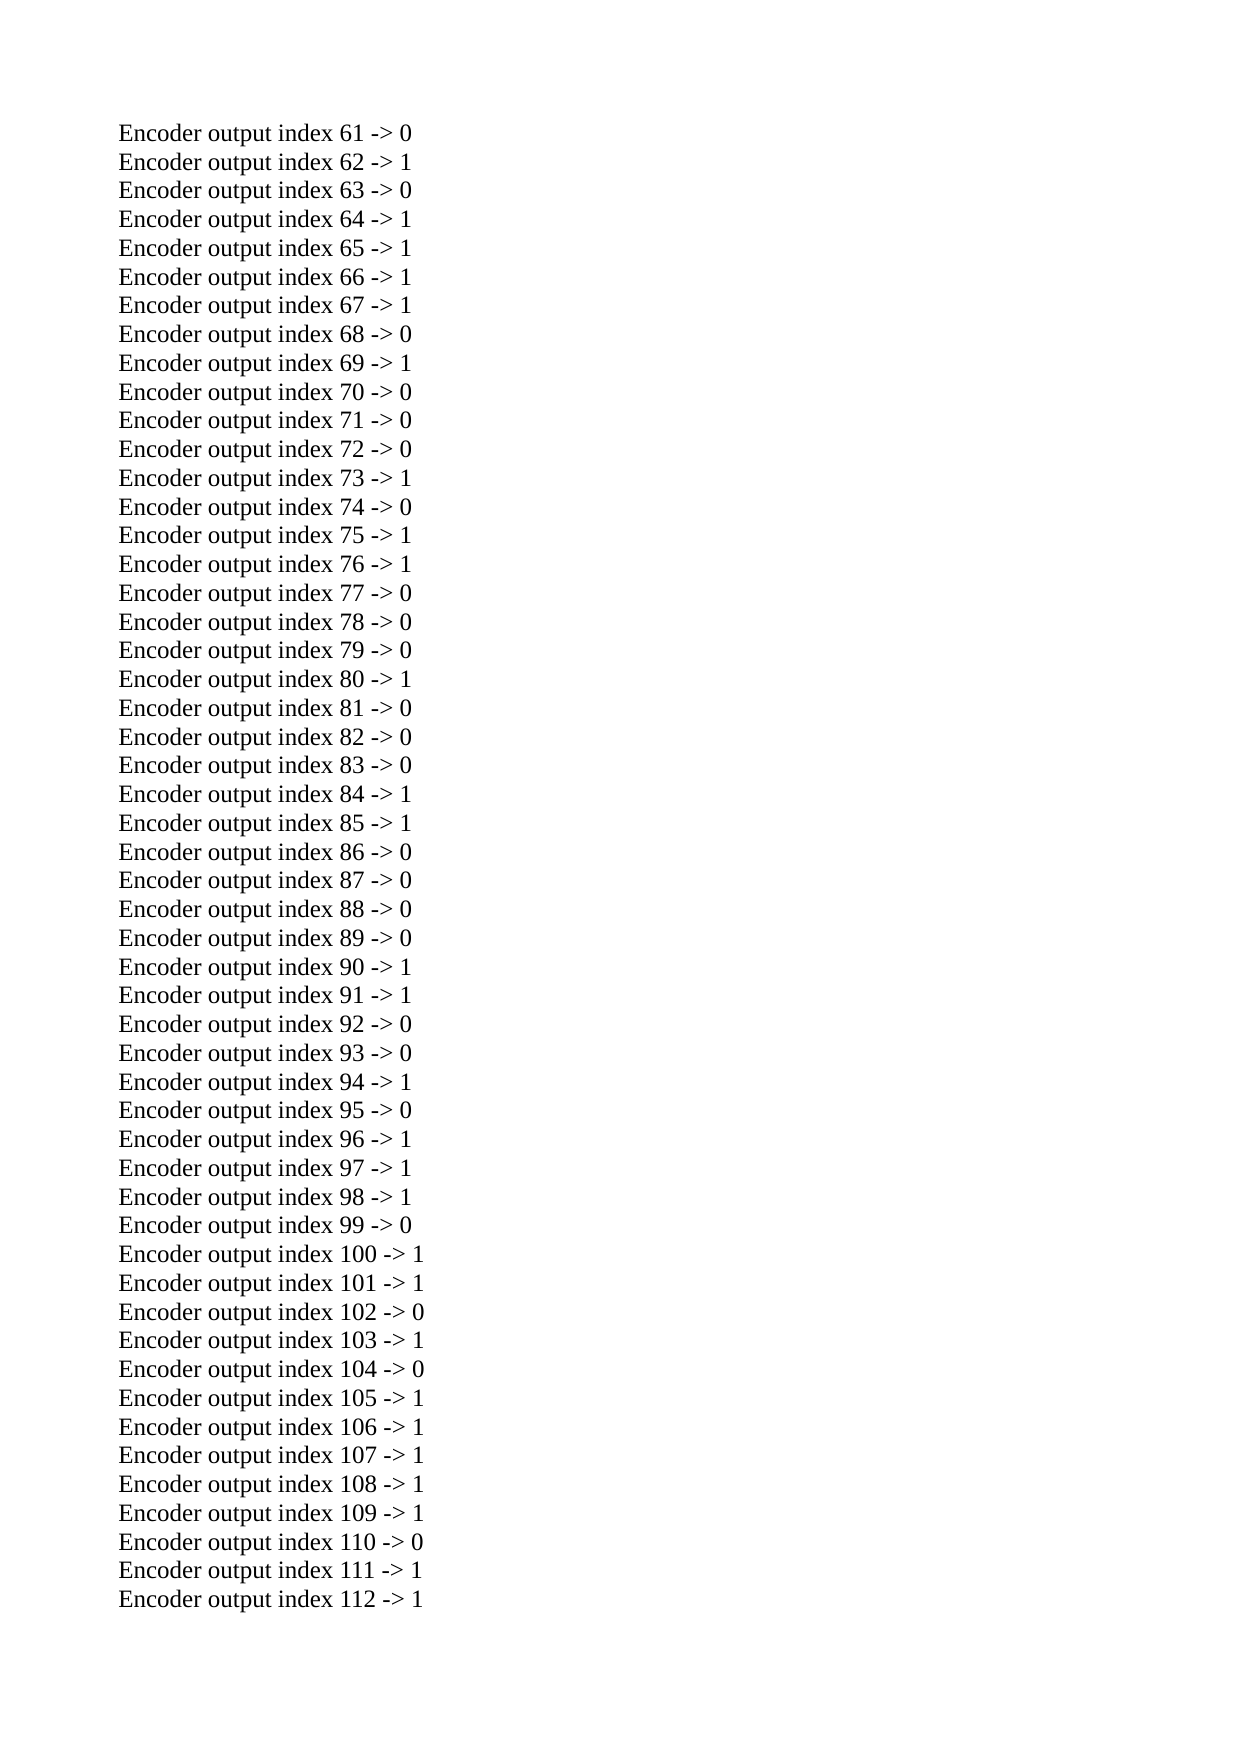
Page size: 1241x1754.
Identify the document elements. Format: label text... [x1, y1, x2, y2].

text Encoder output index 64 -> 1 [118, 204, 1122, 233]
text Encoder output index 96 -> 1 [118, 1124, 1122, 1153]
text Encoder output index 68 -> 0 [118, 319, 1122, 348]
text Encoder output index 108 -> 1 [118, 1469, 1122, 1498]
text Encoder output index 94 -> 1 [118, 1067, 1122, 1096]
text Encoder output index 105 -> 1 [118, 1383, 1122, 1412]
text Encoder output index 111 -> 1 [118, 1556, 1122, 1584]
text Encoder output index 100 -> 1 [118, 1239, 1122, 1268]
text Encoder output index 65 -> 1 [118, 233, 1122, 262]
text Encoder output index 88 -> 0 [118, 894, 1122, 923]
text Encoder output index 76 -> 1 [118, 549, 1122, 578]
text Encoder output index 87 -> 0 [118, 866, 1122, 894]
text Encoder output index 83 -> 0 [118, 751, 1122, 779]
text Encoder output index 110 -> 0 [118, 1527, 1122, 1556]
text Encoder output index 66 -> 1 [118, 262, 1122, 291]
text Encoder output index 79 -> 0 [118, 636, 1122, 664]
text Encoder output index 61 -> 0 [118, 118, 1122, 147]
text Encoder output index 103 -> 1 [118, 1326, 1122, 1354]
text Encoder output index 86 -> 0 [118, 837, 1122, 866]
text Encoder output index 97 -> 1 [118, 1153, 1122, 1182]
text Encoder output index 75 -> 1 [118, 521, 1122, 549]
text Encoder output index 77 -> 0 [118, 578, 1122, 607]
text Encoder output index 67 -> 1 [118, 291, 1122, 319]
text Encoder output index 98 -> 1 [118, 1182, 1122, 1211]
text Encoder output index 63 -> 0 [118, 176, 1122, 204]
text Encoder output index 95 -> 0 [118, 1096, 1122, 1124]
text Encoder output index 70 -> 0 [118, 377, 1122, 406]
text Encoder output index 84 -> 1 [118, 779, 1122, 808]
text Encoder output index 102 -> 0 [118, 1297, 1122, 1326]
text Encoder output index 106 -> 1 [118, 1412, 1122, 1441]
text Encoder output index 101 -> 1 [118, 1268, 1122, 1297]
text Encoder output index 91 -> 1 [118, 981, 1122, 1009]
text Encoder output index 99 -> 0 [118, 1211, 1122, 1239]
text Encoder output index 73 -> 1 [118, 463, 1122, 492]
text Encoder output index 85 -> 1 [118, 808, 1122, 837]
text Encoder output index 71 -> 0 [118, 406, 1122, 434]
text Encoder output index 69 -> 1 [118, 348, 1122, 377]
text Encoder output index 107 -> 1 [118, 1441, 1122, 1469]
text Encoder output index 72 -> 0 [118, 434, 1122, 463]
text Encoder output index 62 -> 1 [118, 147, 1122, 176]
text Encoder output index 90 -> 1 [118, 952, 1122, 981]
text Encoder output index 78 -> 0 [118, 607, 1122, 636]
text Encoder output index 93 -> 0 [118, 1038, 1122, 1067]
text Encoder output index 81 -> 0 [118, 693, 1122, 722]
text Encoder output index 82 -> 0 [118, 722, 1122, 751]
text Encoder output index 89 -> 0 [118, 923, 1122, 952]
text Encoder output index 112 -> 1 [118, 1584, 1122, 1613]
text Encoder output index 80 -> 1 [118, 664, 1122, 693]
text Encoder output index 109 -> 1 [118, 1498, 1122, 1527]
text Encoder output index 104 -> 0 [118, 1354, 1122, 1383]
text Encoder output index 92 -> 0 [118, 1009, 1122, 1038]
text Encoder output index 74 -> 0 [118, 492, 1122, 521]
